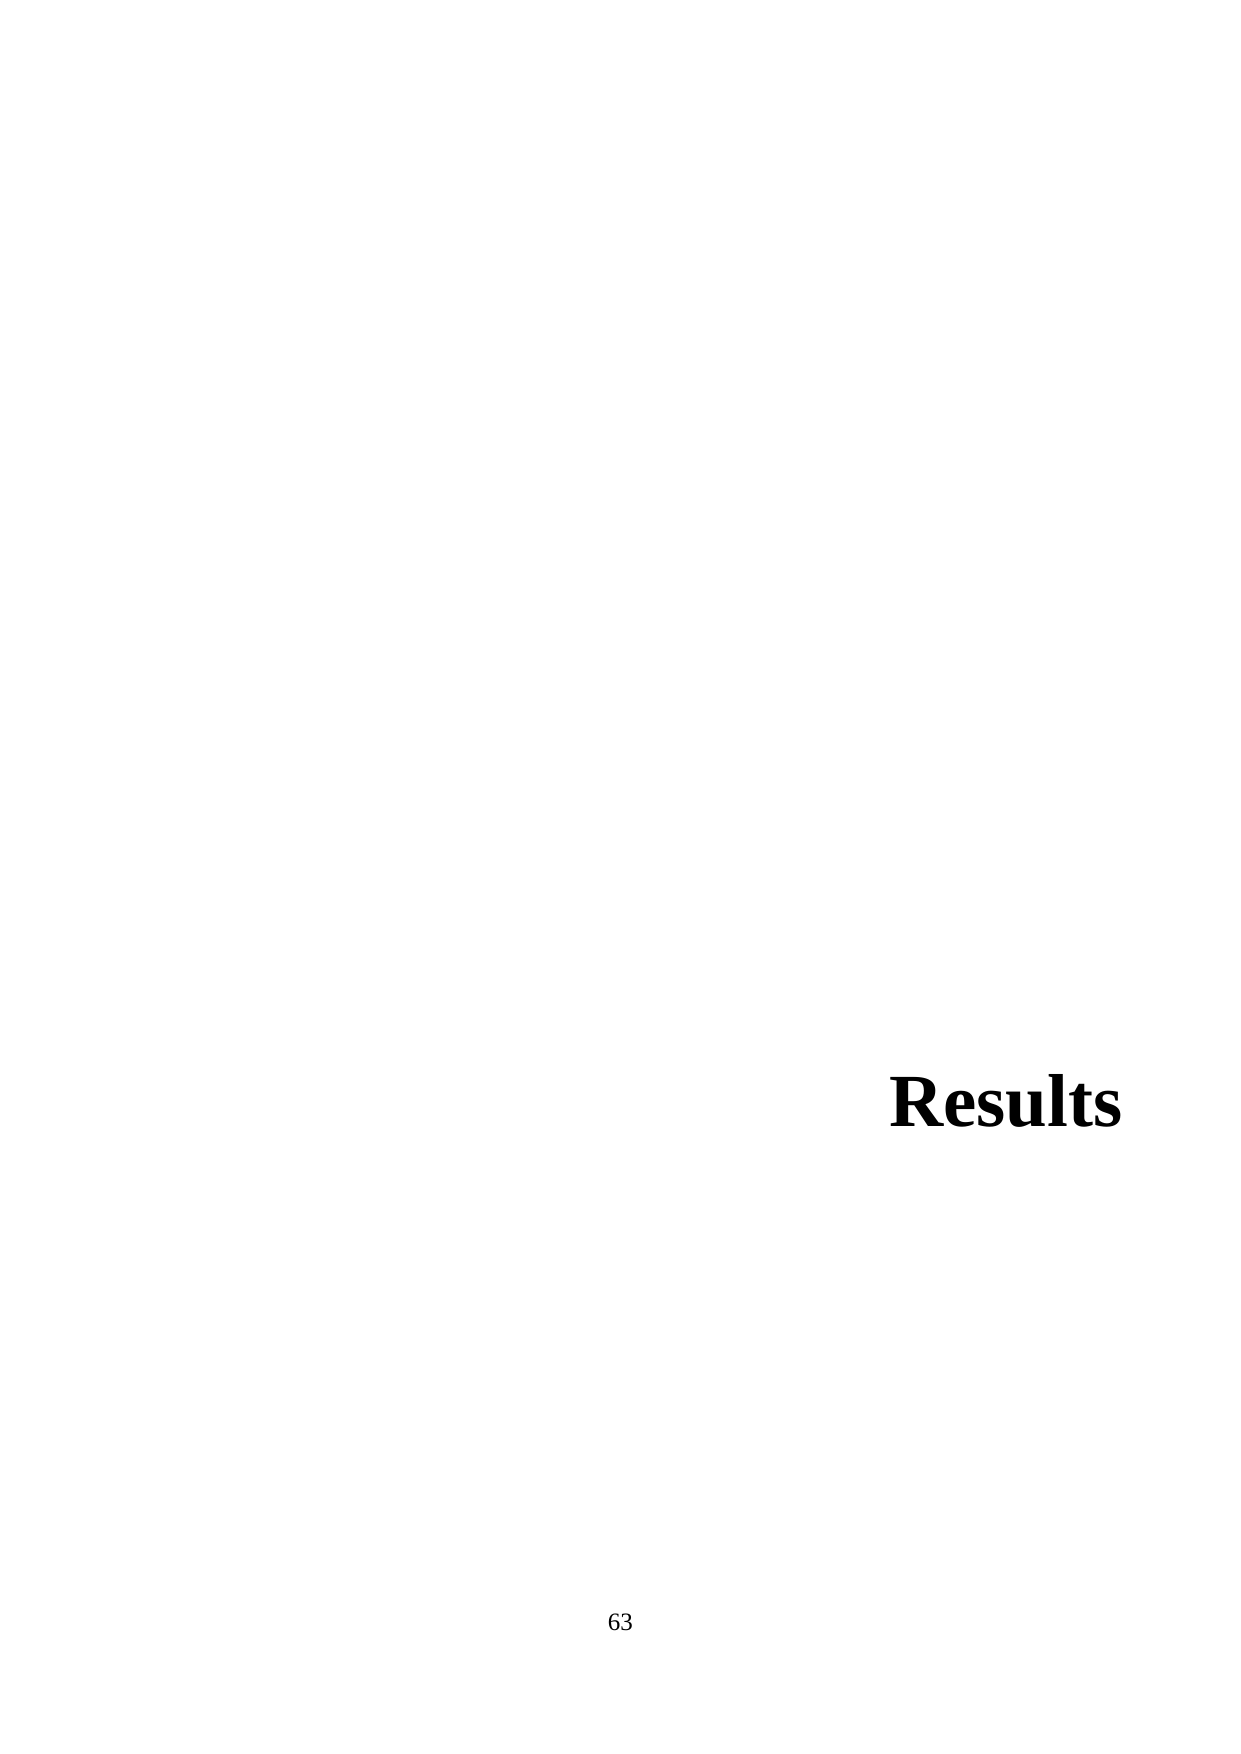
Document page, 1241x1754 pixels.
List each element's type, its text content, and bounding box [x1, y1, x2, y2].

subtitle Results [118, 1056, 1122, 1142]
